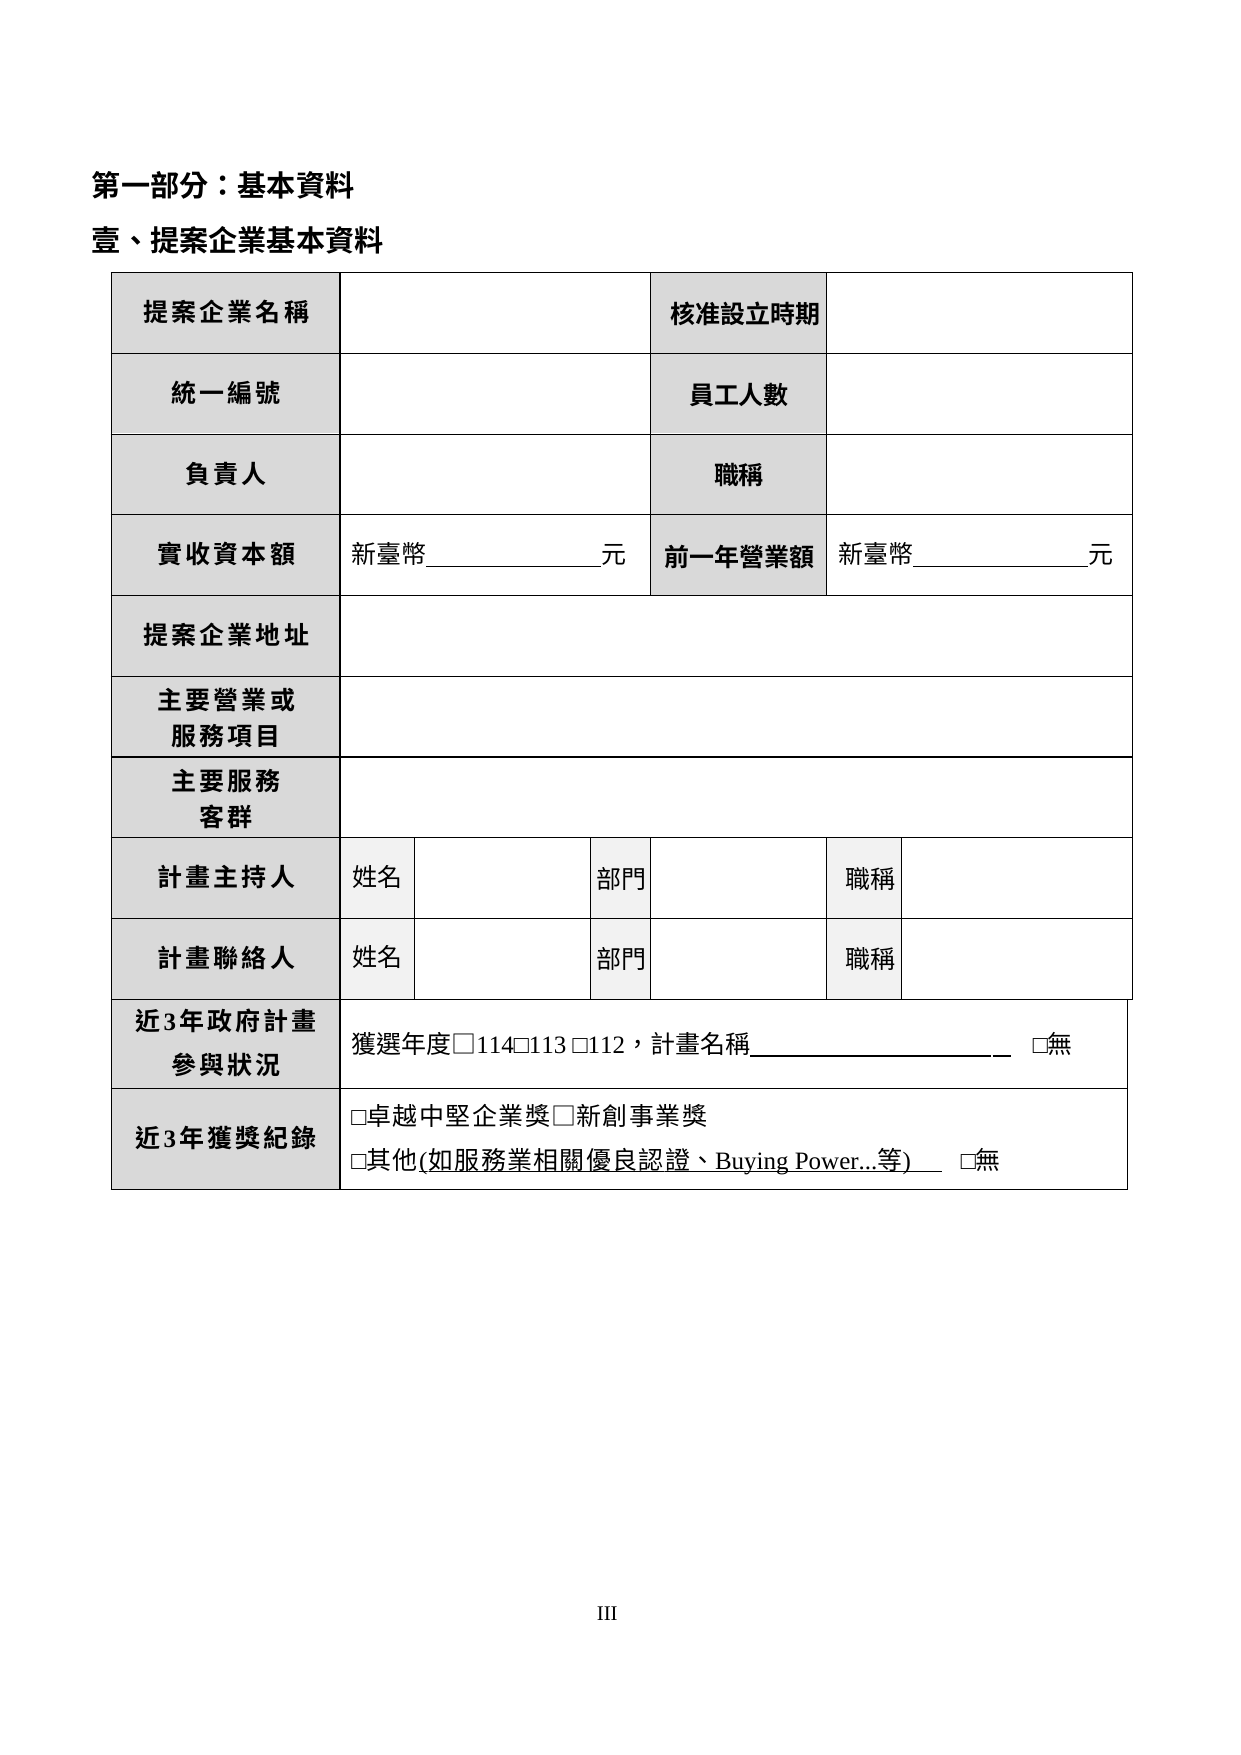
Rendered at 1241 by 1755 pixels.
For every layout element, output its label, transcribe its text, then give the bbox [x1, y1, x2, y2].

table_header 提案企業名稱 [112, 273, 339, 353]
table_cell 部門 [591, 919, 650, 999]
table_header [827, 273, 1132, 353]
table_cell 職稱 [827, 919, 901, 999]
table_header [341, 273, 650, 353]
table_cell 職稱 [827, 838, 901, 918]
table_cell [341, 596, 1132, 676]
table_cell [1128, 1000, 1132, 1088]
table_cell 姓名 [341, 919, 414, 999]
table_cell 部門 [591, 838, 650, 918]
table_cell 主要營業或 服務項目 [112, 677, 339, 756]
table_cell [415, 919, 590, 999]
table_cell 統一編號 [112, 354, 339, 433]
table_cell 近3年獲獎紀錄 [112, 1089, 339, 1189]
table_cell [651, 838, 826, 918]
table_cell [415, 838, 590, 918]
table_cell 獲選年度□114□113 □112，計畫名稱 □無 [341, 1000, 1127, 1088]
table_cell □卓越中堅企業獎□新創事業獎 □其他(如服務業相關優良認證、Buying Power...等) □無 [341, 1089, 1127, 1189]
table_cell 新臺幣 元 [341, 515, 650, 595]
table_cell [827, 435, 1132, 514]
table_cell 職稱 [651, 435, 826, 514]
table_cell [902, 919, 1132, 999]
table_cell 提案企業地址 [112, 596, 339, 676]
table_cell 計畫聯絡人 [112, 919, 339, 999]
table_cell [902, 838, 1132, 918]
table_cell [651, 919, 826, 999]
table_header 核准設立時期 [651, 273, 826, 353]
table_cell [341, 677, 1132, 756]
table_cell 前一年營業額 [651, 515, 826, 595]
table_cell [1128, 1088, 1132, 1189]
table_cell [341, 435, 650, 514]
table_cell 實收資本額 [112, 515, 339, 595]
table_cell [341, 354, 650, 433]
table_cell 姓名 [341, 838, 414, 918]
table_cell 員工人數 [651, 354, 826, 433]
table_cell 主要服務 客群 [112, 758, 339, 837]
subtitle 壹、提案企業基本資料 [92, 217, 1122, 259]
table_cell [341, 758, 1132, 837]
table_cell 新臺幣 元 [827, 515, 1132, 595]
table_cell 近3年政府計畫 參與狀況 [112, 1000, 339, 1088]
table_cell [827, 354, 1132, 433]
subtitle 第一部分：基本資料 [92, 162, 1122, 205]
table_cell 負責人 [112, 435, 339, 514]
table_cell 計畫主持人 [112, 838, 339, 918]
